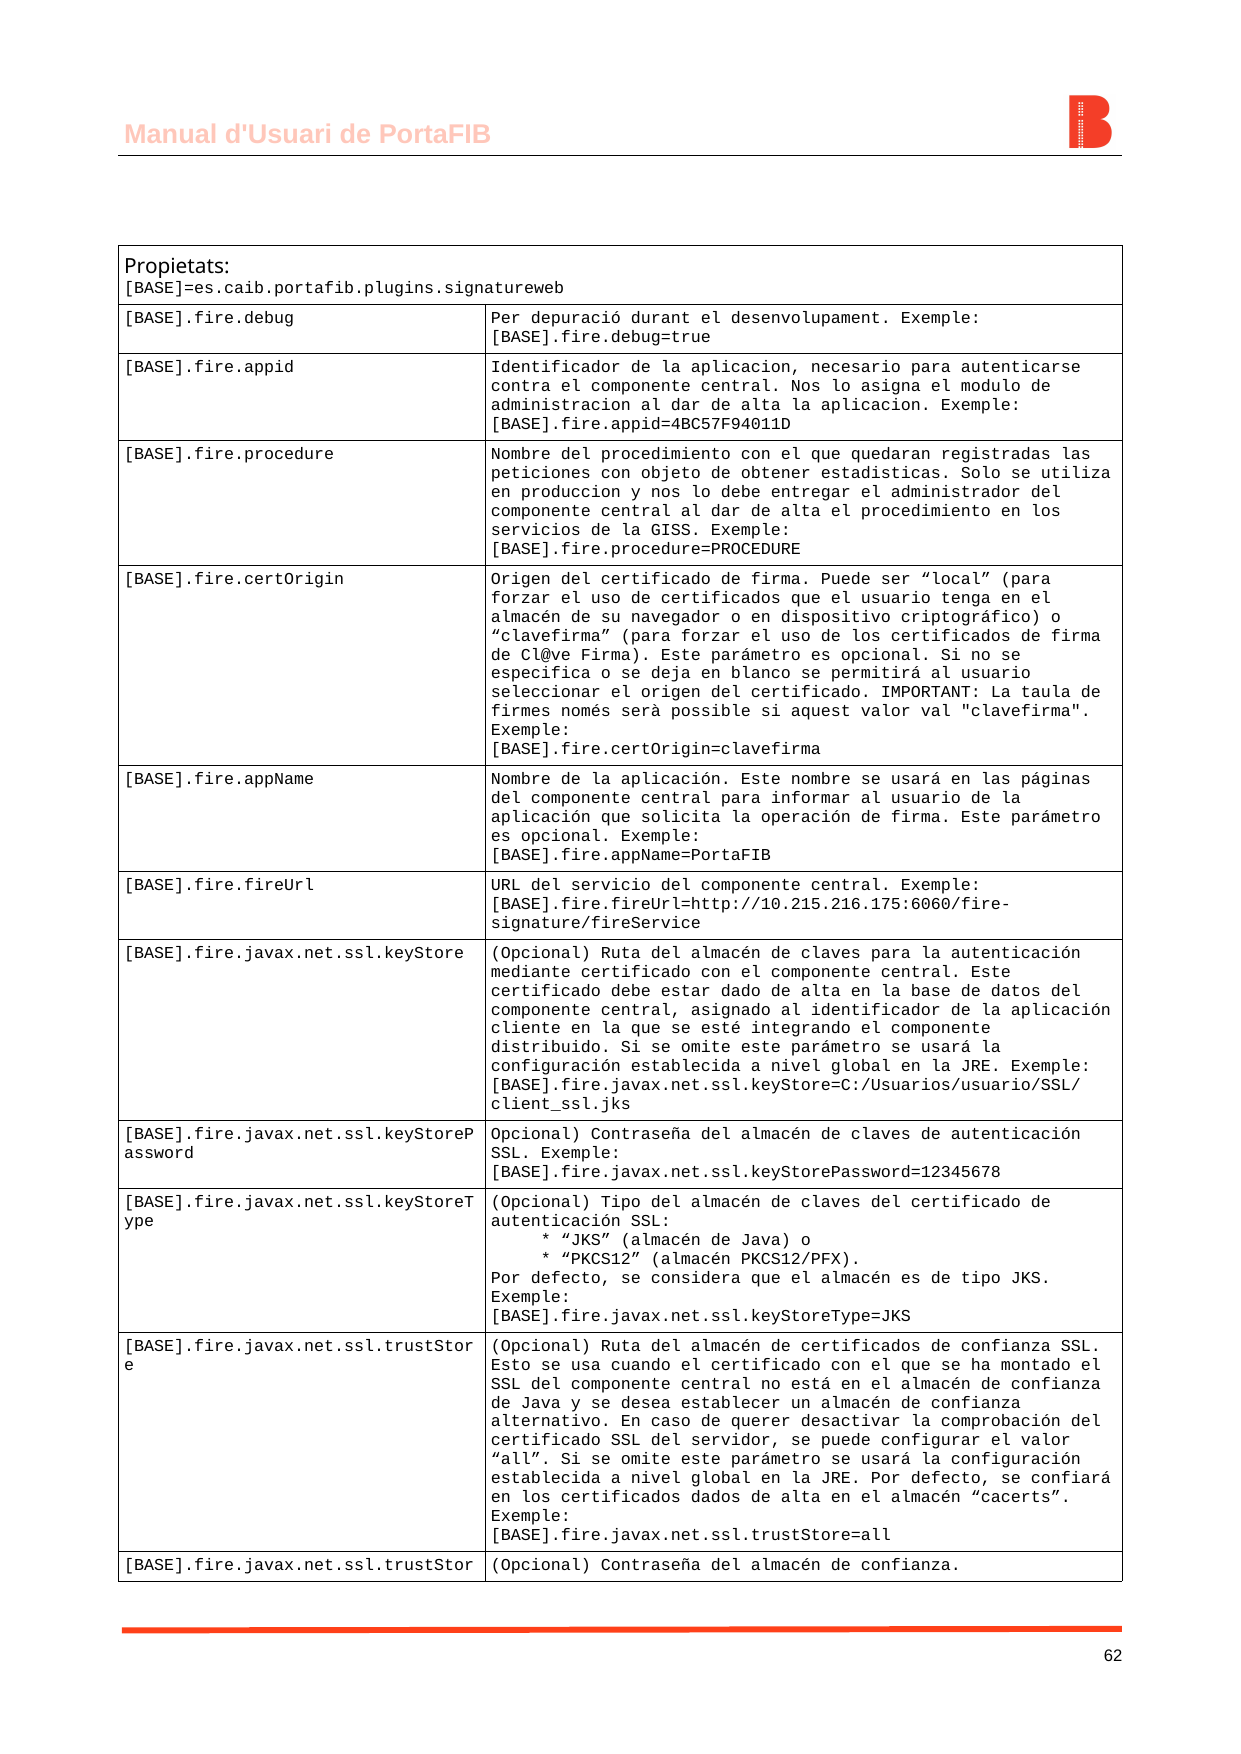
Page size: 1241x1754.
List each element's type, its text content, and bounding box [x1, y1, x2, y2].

table_cell Per depuració durant el desenvolupament. Exemple: [BASE].fire.debug=true [486, 305, 1122, 353]
table_cell [BASE].fire.debug [119, 305, 485, 353]
table_header Propietats: [BASE]=es.caib.portafib.plugins.signatureweb [119, 246, 1122, 304]
table_cell [BASE].fire.javax.net.ssl.keyStore [119, 940, 485, 1120]
table_cell [BASE].fire.appid [119, 354, 485, 440]
table_cell [BASE].fire.procedure [119, 441, 485, 565]
picture [1063, 94, 1117, 150]
table_cell Identificador de la aplicacion, necesario para autenticarse contra el componente central. Nos lo asigna el modulo de administracion al dar de alta la aplicacion. Exemple: [BASE].fire.appid=4BC57F94011D [486, 354, 1122, 440]
table_cell (Opcional) Ruta del almacén de certificados de confianza SSL. Esto se usa cuando el certificado con el que se ha montado el SSL del componente central no está en el almacén de confianza de Java y se desea establecer un almacén de confianza alternativo. En caso de querer desactivar la comprobación del certificado SSL del servidor, se puede configurar el valor “all”. Si se omite este parámetro se usará la configuración establecida a nivel global en la JRE. Por defecto, se confiará en los certificados dados de alta en el almacén “cacerts”. Exemple: [BASE].fire.javax.net.ssl.trustStore=all [486, 1333, 1122, 1551]
table_cell [BASE].fire.fireUrl [119, 872, 485, 939]
table_cell [BASE].fire.javax.net.ssl.trustStore [119, 1333, 485, 1551]
table_cell URL del servicio del componente central. Exemple: [BASE].fire.fireUrl=http://10.215.216.175:6060/fire-signature/fireService [486, 872, 1122, 939]
table_cell (Opcional) Tipo del almacén de claves del certificado de autenticación SSL: * “JKS” (almacén de Java) o * “PKCS12” (almacén PKCS12/PFX). Por defecto, se considera que el almacén es de tipo JKS. Exemple: [BASE].fire.javax.net.ssl.keyStoreType=JKS [486, 1189, 1122, 1332]
table_cell [BASE].fire.appName [119, 766, 485, 871]
table_cell (Opcional) Contraseña del almacén de confianza. [486, 1552, 1122, 1581]
table_cell (Opcional) Ruta del almacén de claves para la autenticación mediante certificado con el componente central. Este certificado debe estar dado de alta en la base de datos del componente central, asignado al identificador de la aplicación cliente en la que se esté integrando el componente distribuido. Si se omite este parámetro se usará la configuración establecida a nivel global en la JRE. Exemple: [BASE].fire.javax.net.ssl.keyStore=C:/Usuarios/usuario/SSL/client_ssl.jks [486, 940, 1122, 1120]
table_cell [BASE].fire.javax.net.ssl.keyStorePassword [119, 1121, 485, 1188]
table_cell Origen del certificado de firma. Puede ser “local” (para forzar el uso de certificados que el usuario tenga en el almacén de su navegador o en dispositivo criptográfico) o “clavefirma” (para forzar el uso de los certificados de firma de Cl@ve Firma). Este parámetro es opcional. Si no se especifica o se deja en blanco se permitirá al usuario seleccionar el origen del certificado. IMPORTANT: La taula de firmes només serà possible si aquest valor val "clavefirma". Exemple: [BASE].fire.certOrigin=clavefirma [486, 566, 1122, 765]
table_cell Opcional) Contraseña del almacén de claves de autenticación SSL. Exemple: [BASE].fire.javax.net.ssl.keyStorePassword=12345678 [486, 1121, 1122, 1188]
table_cell Nombre del procedimiento con el que quedaran registradas las peticiones con objeto de obtener estadisticas. Solo se utiliza en produccion y nos lo debe entregar el administrador del componente central al dar de alta el procedimiento en los servicios de la GISS. Exemple: [BASE].fire.procedure=PROCEDURE [486, 441, 1122, 565]
table_cell [BASE].fire.javax.net.ssl.keyStoreType [119, 1189, 485, 1332]
table_cell Nombre de la aplicación. Este nombre se usará en las páginas del componente central para informar al usuario de la aplicación que solicita la operación de firma. Este parámetro es opcional. Exemple: [BASE].fire.appName=PortaFIB [486, 766, 1122, 871]
table_cell [BASE].fire.javax.net.ssl.trustStor [119, 1552, 485, 1581]
table_cell [BASE].fire.certOrigin [119, 566, 485, 765]
